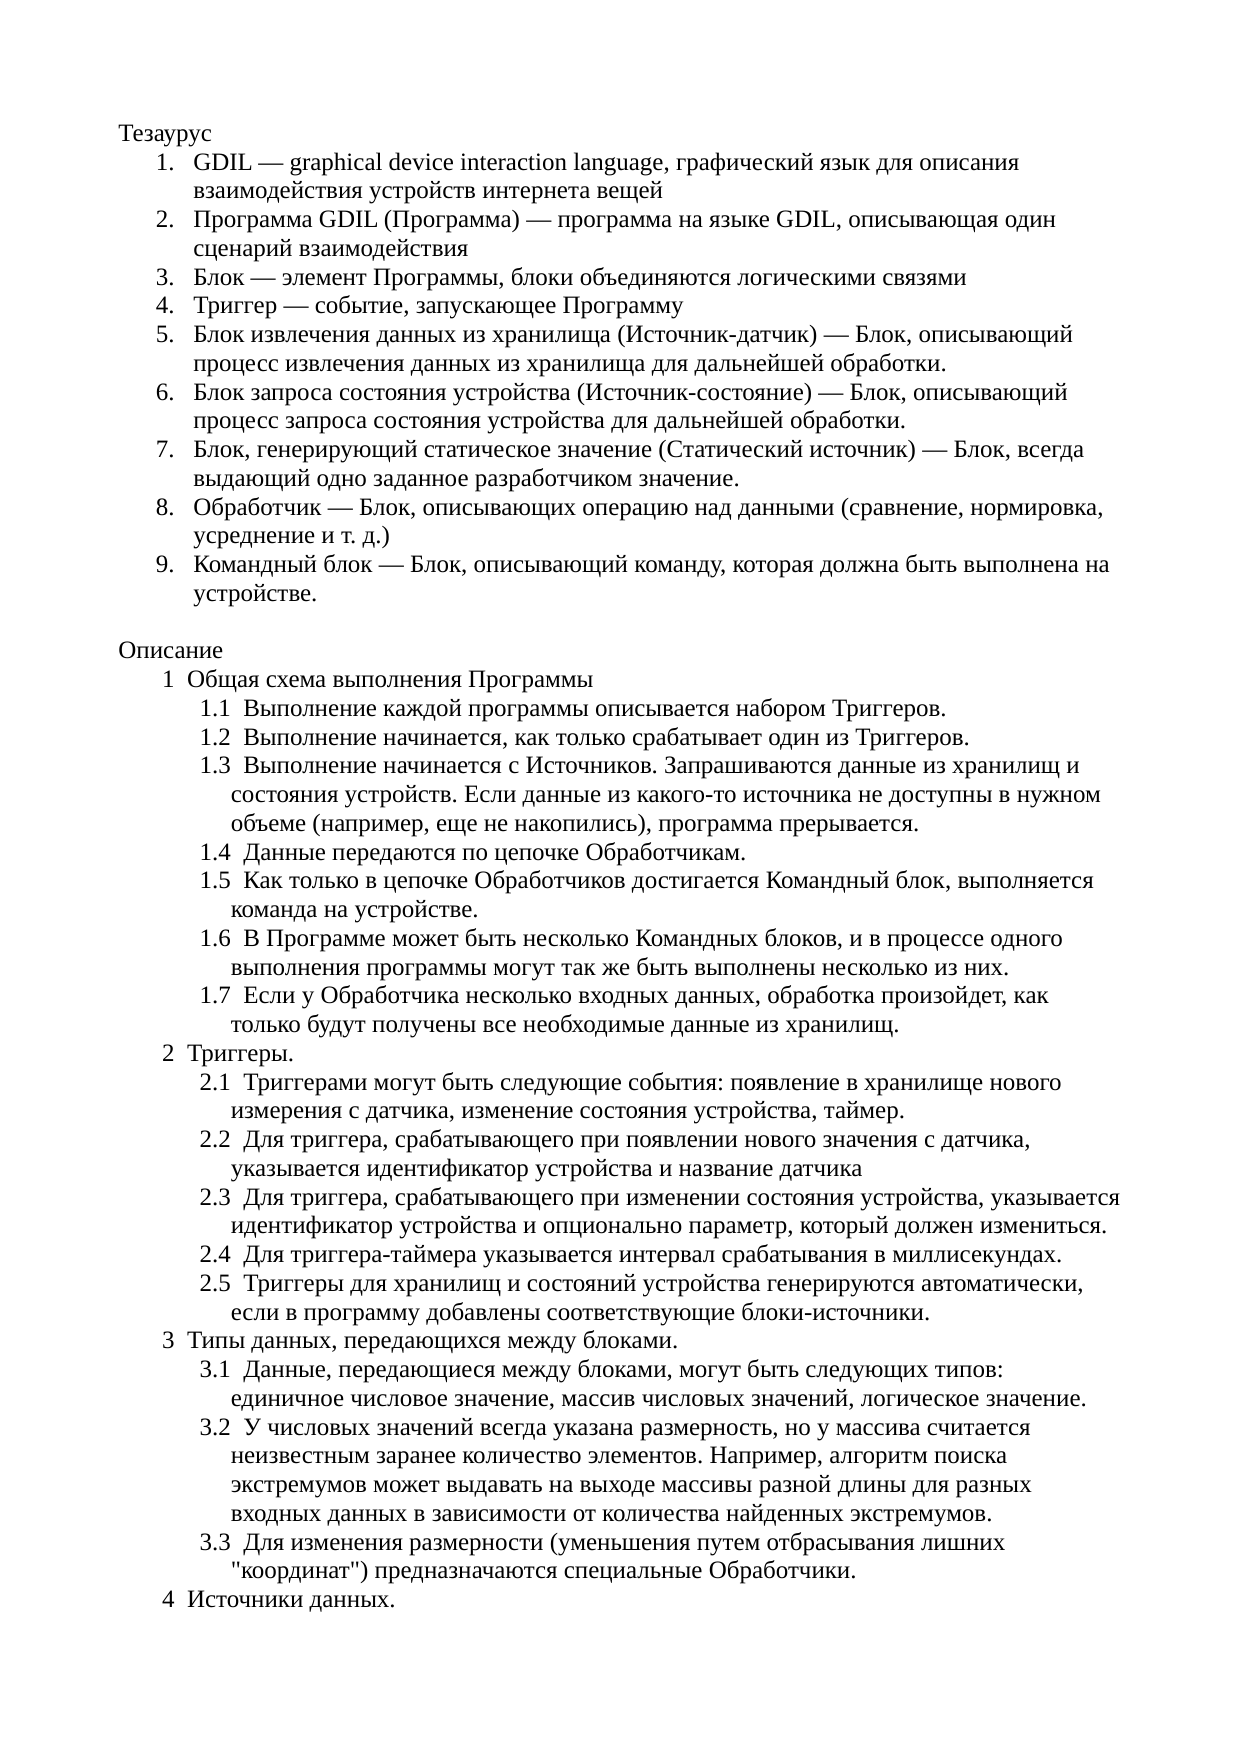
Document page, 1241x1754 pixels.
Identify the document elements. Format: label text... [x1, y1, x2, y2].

list Источники данных. [156, 1584, 1122, 1613]
list Блок, генерирующий статическое значение (Статический источник) — Блок, всегда выдающий одно заданное разработчиком значение. [156, 434, 1122, 492]
list Выполнение начинается, как только срабатывает один из Триггеров. [193, 722, 1122, 751]
list Обработчик — Блок, описывающих операцию над данными (сравнение, нормировка, усреднение и т. д.) [156, 492, 1122, 549]
list Если у Обработчика несколько входных данных, обработка произойдет, как только будут получены все необходимые данные из хранилищ. [193, 981, 1122, 1038]
list Для триггера, срабатывающего при появлении нового значения с датчика, указывается идентификатор устройства и название датчика [193, 1124, 1122, 1182]
list GDIL — graphical device interaction language, графический язык для описания взаимодействия устройств интернета вещей [156, 147, 1122, 204]
list Выполнение начинается с Источников. Запрашиваются данные из хранилищ и состояния устройств. Если данные из какого-то источника не доступны в нужном объеме (например, еще не накопились), программа прерывается. [193, 751, 1122, 837]
list Командный блок — Блок, описывающий команду, которая должна быть выполнена на устройстве. [156, 549, 1122, 607]
list Данные передаются по цепочке Обработчикам. [193, 837, 1122, 866]
list Триггеры. [156, 1038, 1122, 1067]
list Триггерами могут быть следующие события: появление в хранилище нового измерения с датчика, изменение состояния устройства, таймер. [193, 1067, 1122, 1124]
list Блок запроса состояния устройства (Источник-состояние) — Блок, описывающий процесс запроса состояния устройства для дальнейшей обработки. [156, 377, 1122, 434]
list Триггеры для хранилищ и состояний устройства генерируются автоматически, если в программу добавлены соответствующие блоки-источники. [193, 1268, 1122, 1326]
list Для изменения размерности (уменьшения путем отбрасывания лишних "координат") предназначаются специальные Обработчики. [193, 1527, 1122, 1584]
list Выполнение каждой программы описывается набором Триггеров. [193, 693, 1122, 722]
list Триггер — событие, запускающее Программу [156, 291, 1122, 319]
text Тезаурус [118, 118, 1122, 147]
list Для триггера-таймера указывается интервал срабатывания в миллисекундах. [193, 1239, 1122, 1268]
list В Программе может быть несколько Командных блоков, и в процессе одного выполнения программы могут так же быть выполнены несколько из них. [193, 923, 1122, 981]
list Данные, передающиеся между блоками, могут быть следующих типов: единичное числовое значение, массив числовых значений, логическое значение. [193, 1354, 1122, 1412]
list Для триггера, срабатывающего при изменении состояния устройства, указывается идентификатор устройства и опционально параметр, который должен измениться. [193, 1182, 1122, 1239]
list Типы данных, передающихся между блоками. [156, 1326, 1122, 1354]
list Общая схема выполнения Программы [156, 664, 1122, 693]
list Программа GDIL (Программа) — программа на языке GDIL, описывающая один сценарий взаимодействия [156, 204, 1122, 262]
text Описание [118, 636, 1122, 664]
list Как только в цепочке Обработчиков достигается Командный блок, выполняется команда на устройстве. [193, 866, 1122, 923]
list Блок — элемент Программы, блоки объединяются логическими связями [156, 262, 1122, 291]
list Блок извлечения данных из хранилища (Источник-датчик) — Блок, описывающий процесс извлечения данных из хранилища для дальнейшей обработки. [156, 319, 1122, 377]
list У числовых значений всегда указана размерность, но у массива считается неизвестным заранее количество элементов. Например, алгоритм поиска экстремумов может выдавать на выходе массивы разной длины для разных входных данных в зависимости от количества найденных экстремумов. [193, 1412, 1122, 1527]
